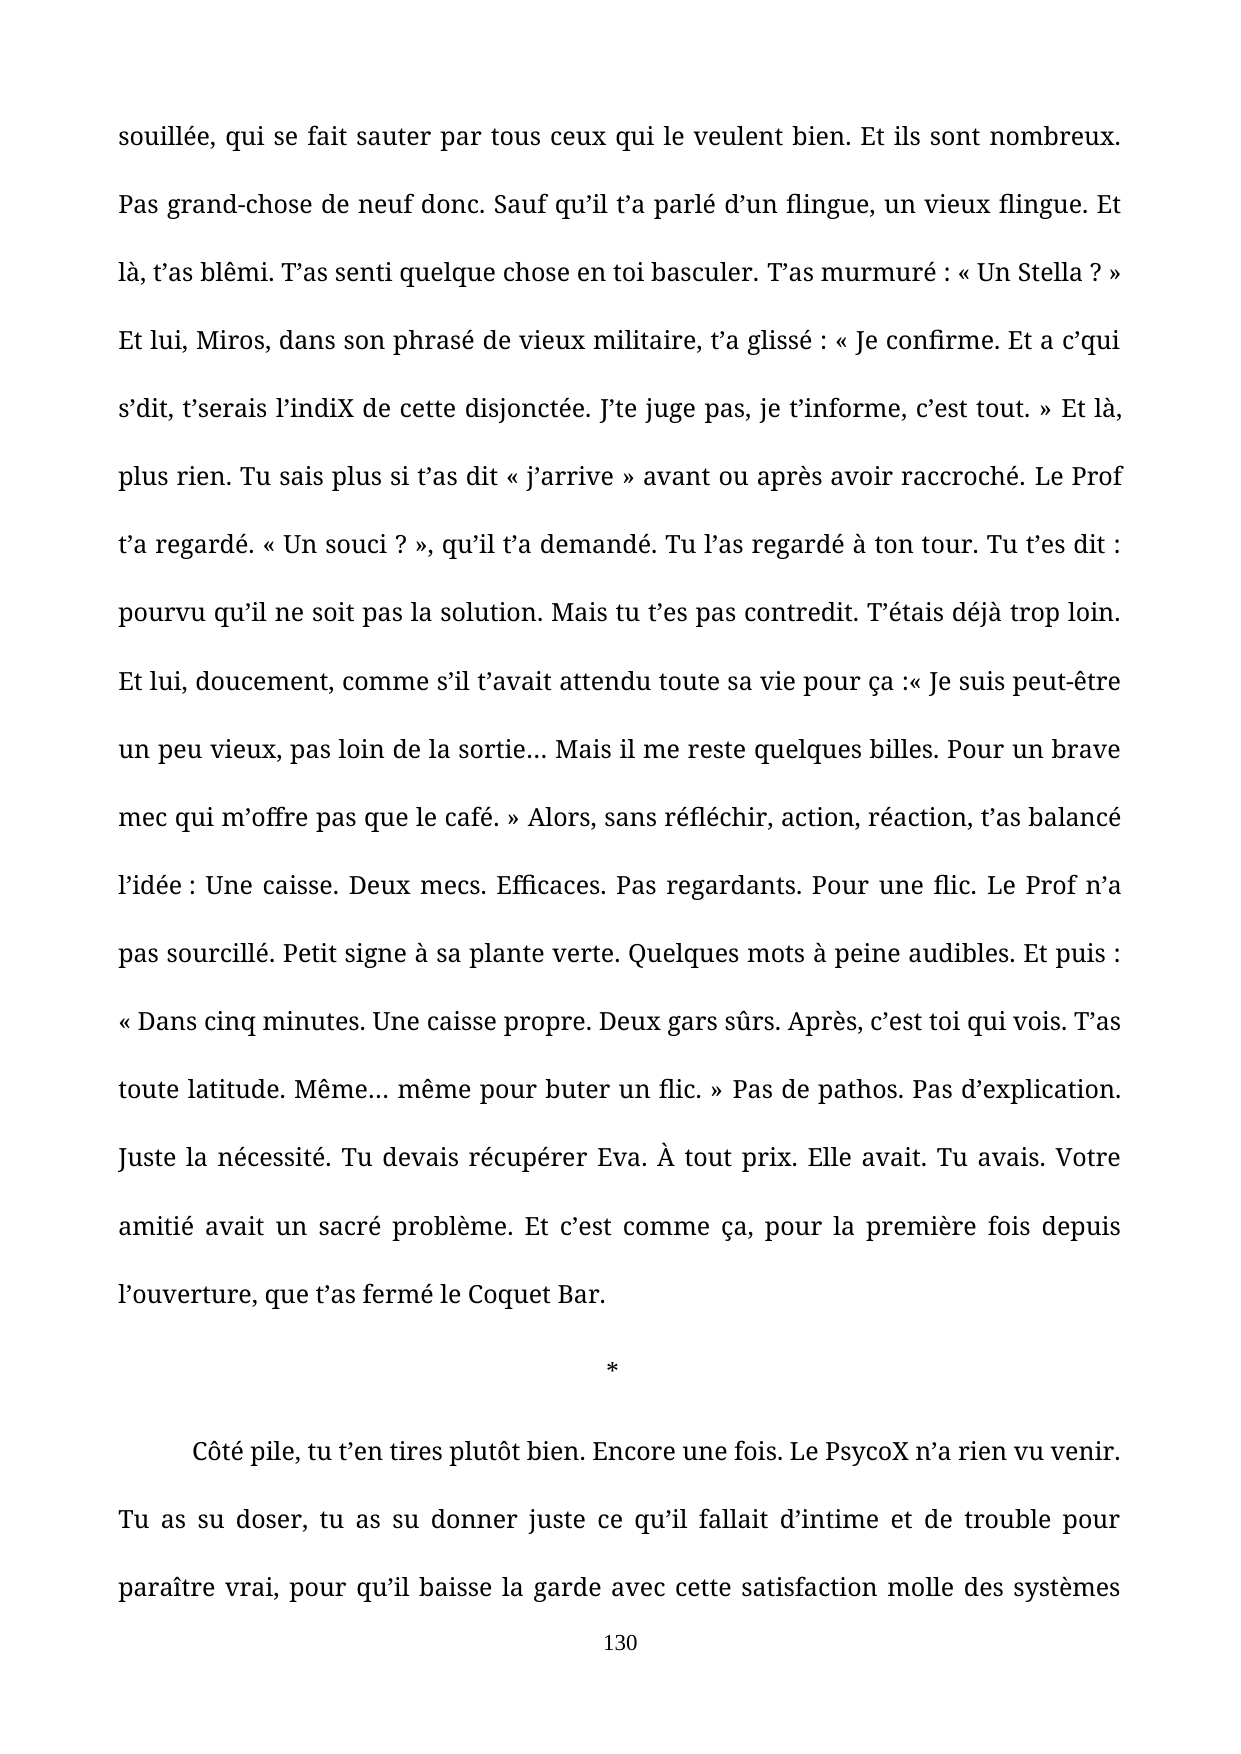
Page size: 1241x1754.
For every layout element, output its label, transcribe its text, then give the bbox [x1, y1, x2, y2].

text souillée, qui se fait sauter par tous ceux qui le veulent bien. Et ils sont nombreux. Pas grand-chose de neuf donc. Sauf qu’il t’a parlé d’un flingue, un vieux flingue. Et là, t’as blêmi. T’as senti quelque chose en toi basculer. T’as murmuré : « Un Stella ? » Et lui, Miros, dans son phrasé de vieux militaire, t’a glissé : « Je confirme. Et a c’qui s’dit, t’serais l’indiX de cette disjonctée. J’te juge pas, je t’informe, c’est tout. » Et là, plus rien. Tu sais plus si t’as dit « j’arrive » avant ou après avoir raccroché. Le Prof t’a regardé. « Un souci ? », qu’il t’a demandé. Tu l’as regardé à ton tour. Tu t’es dit : pourvu qu’il ne soit pas la solution. Mais tu t’es pas contredit. T’étais déjà trop loin. Et lui, doucement, comme s’il t’avait attendu toute sa vie pour ça :« Je suis peut-être un peu vieux, pas loin de la sortie… Mais il me reste quelques billes. Pour un brave mec qui m’offre pas que le café. » Alors, sans réfléchir, action, réaction, t’as balancé l’idée : Une caisse. Deux mecs. Efficaces. Pas regardants. Pour une flic. Le Prof n’a pas sourcillé. Petit signe à sa plante verte. Quelques mots à peine audibles. Et puis : « Dans cinq minutes. Une caisse propre. Deux gars sûrs. Après, c’est toi qui vois. T’as toute latitude. Même… même pour buter un flic. » Pas de pathos. Pas d’explication. Juste la nécessité. Tu devais récupérer Eva. À tout prix. Elle avait. Tu avais. Votre amitié avait un sacré problème. Et c’est comme ça, pour la première fois depuis l’ouverture, que t’as fermé le Coquet Bar. [118, 118, 1122, 1310]
text * [118, 1355, 1106, 1389]
text Côté pile, tu t’en tires plutôt bien. Encore une fois. Le PsycoX n’a rien vu venir. Tu as su doser, tu as su donner juste ce qu’il fallait d’intime et de trouble pour paraître vrai, pour qu’il baisse la garde avec cette satisfaction molle des systèmes [118, 1433, 1122, 1604]
